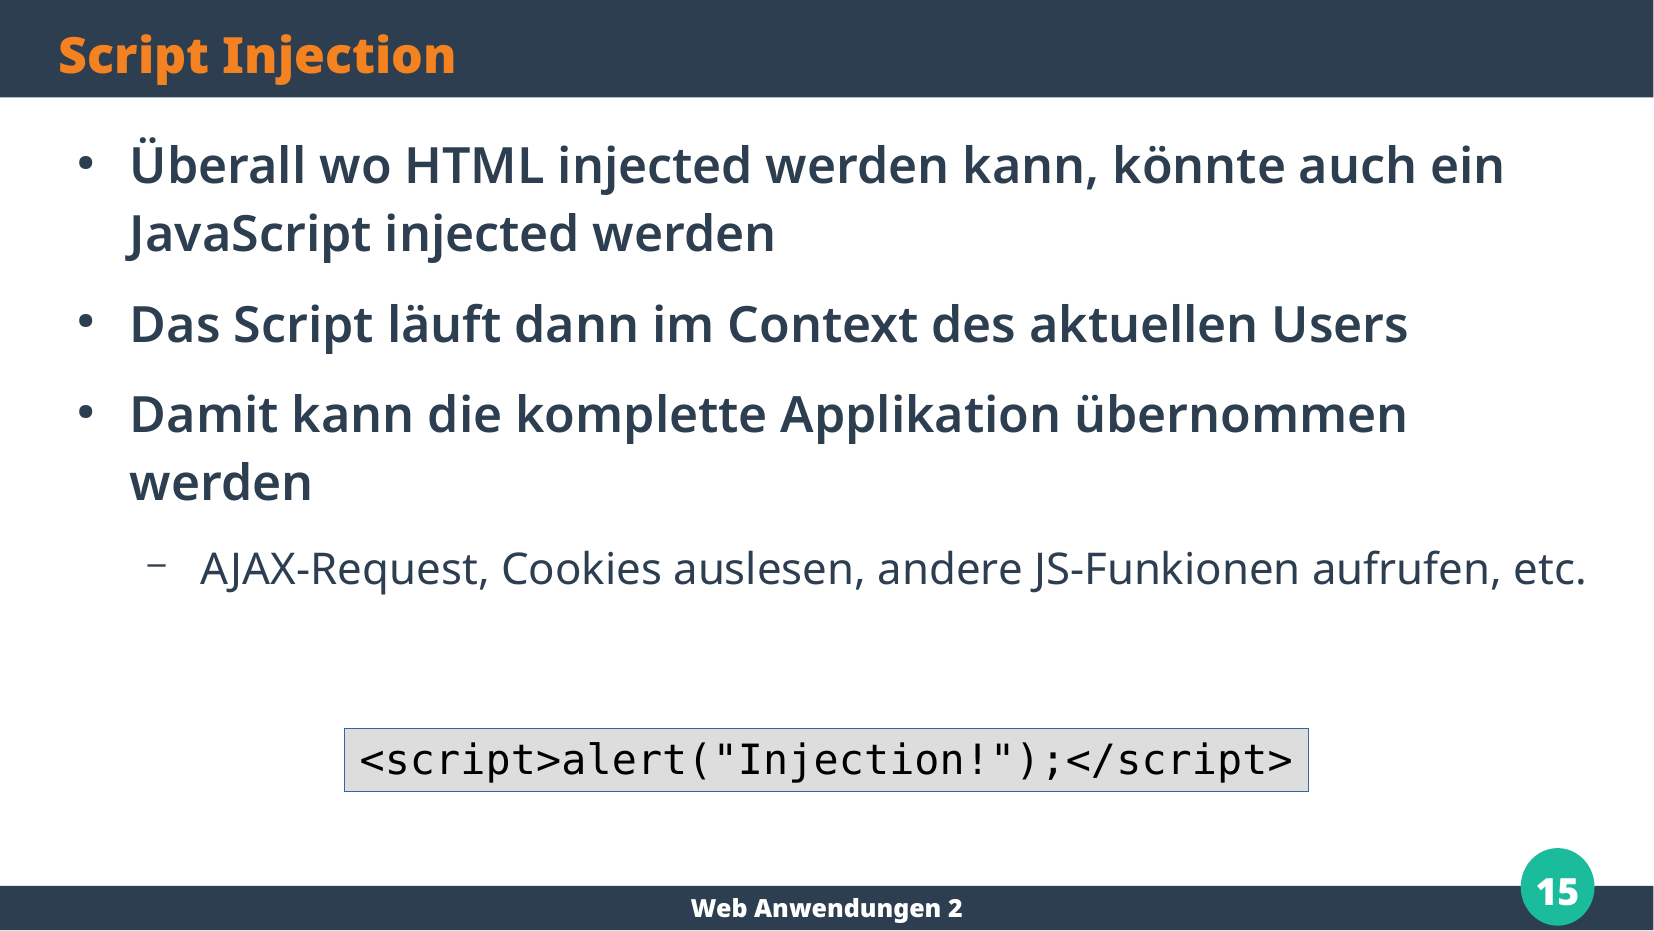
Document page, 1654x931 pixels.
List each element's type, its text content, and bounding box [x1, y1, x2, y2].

list Überall wo HTML injected werden kann, könnte auch ein JavaScript injected werden Das Script läuft dann im Context des aktuellen Users Damit kann die komplette Applikation übernommen werden AJAX-Request, Cookies auslesen, andere JS-Funkionen aufrufen, etc. [59, 129, 1595, 864]
title Script Injection [59, 8, 1595, 89]
text_box <script>alert("Injection!");</script> [344, 728, 1309, 792]
